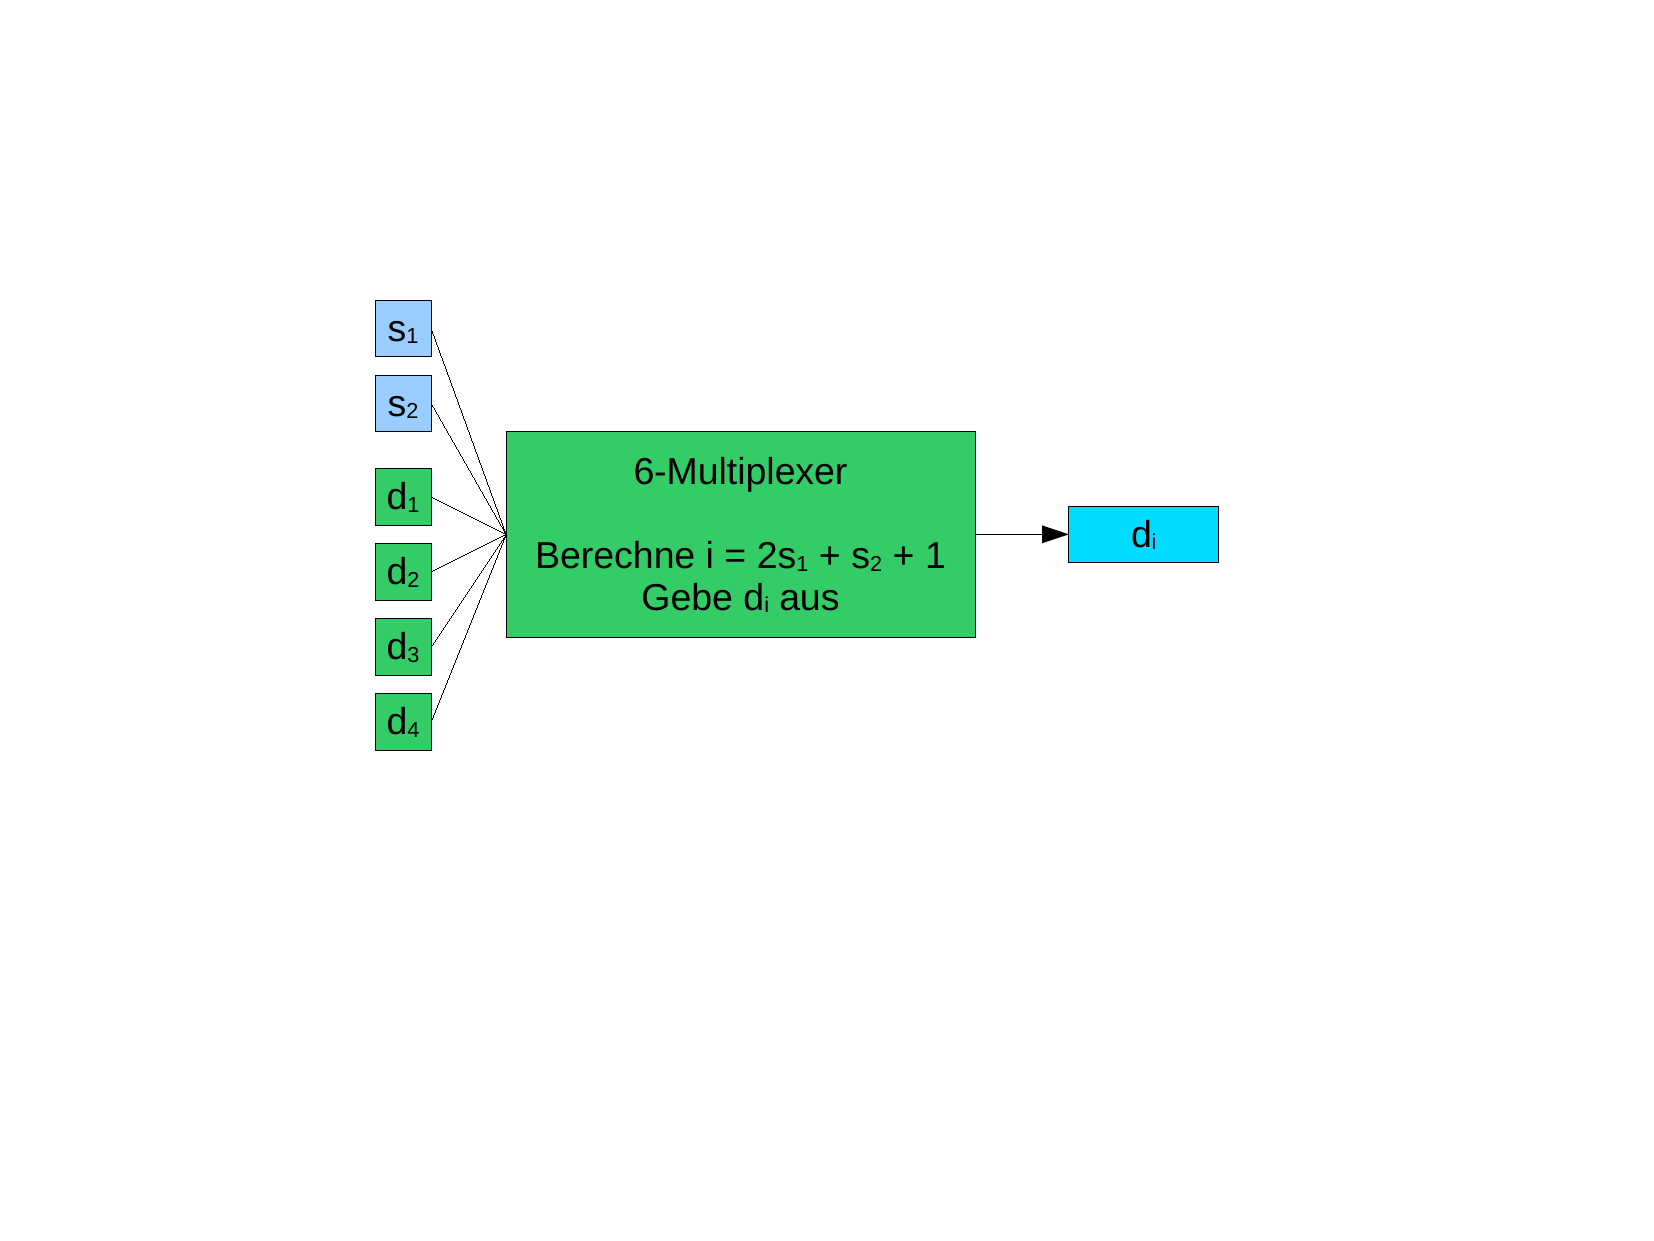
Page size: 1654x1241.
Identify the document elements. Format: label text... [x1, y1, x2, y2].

text_box d3 [375, 618, 432, 676]
text_box d4 [375, 693, 432, 751]
text_box d1 [375, 468, 432, 526]
text_box s2 [375, 375, 432, 432]
text_box d2 [375, 543, 432, 601]
text_box s1 [375, 300, 432, 357]
text_box di [1068, 506, 1219, 563]
text_box 6-Multiplexer Berechne i = 2s1 + s2 + 1 Gebe di aus [506, 431, 976, 638]
